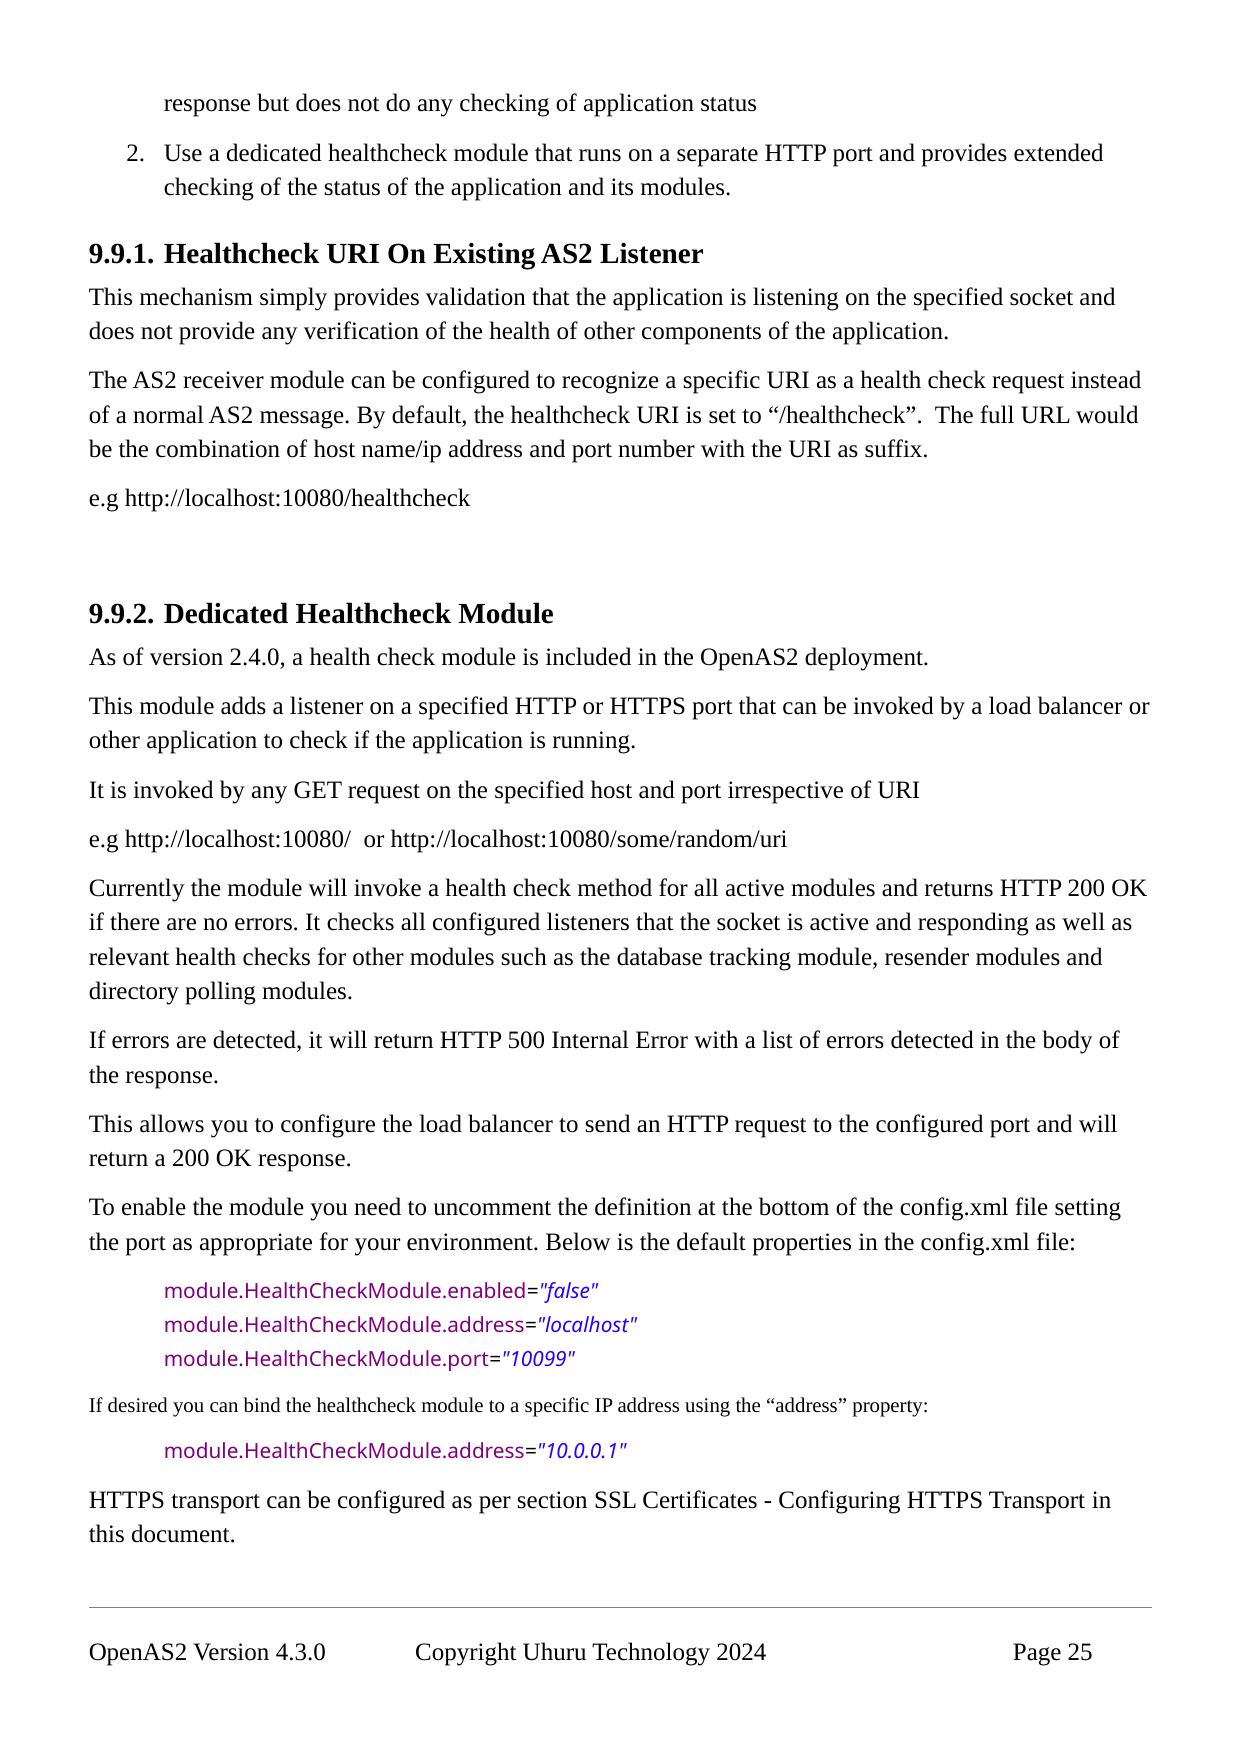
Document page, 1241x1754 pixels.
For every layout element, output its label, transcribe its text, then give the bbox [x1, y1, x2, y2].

text If errors are detected, it will return HTTP 500 Internal Error with a list of errors detected in the body of the response. [88, 1025, 1152, 1088]
text This allows you to configure the load balancer to send an HTTP request to the configured port and will return a 200 OK response. [88, 1109, 1152, 1172]
text module.HealthCheckModule.address="10.0.0.1" [163, 1436, 1152, 1464]
text As of version 2.4.0, a health check module is included in the OpenAS2 deployment. [88, 642, 1152, 671]
text This module adds a listener on a specified HTTP or HTTPS port that can be invoked by a load balancer or other application to check if the application is running. [88, 691, 1152, 754]
text e.g http://localhost:10080/ or http://localhost:10080/some/random/uri [88, 824, 1152, 852]
text module.HealthCheckModule.enabled="false" [163, 1276, 1152, 1304]
list response but does not do any checking of application status [126, 88, 1152, 117]
text This mechanism simply provides validation that the application is listening on the specified socket and does not provide any verification of the health of other components of the application. [88, 282, 1152, 345]
subtitle Healthcheck URI On Existing AS2 Listener [88, 236, 1152, 269]
text To enable the module you need to uncomment the definition at the bottom of the config.xml file setting the port as appropriate for your environment. Below is the default properties in the config.xml file: [88, 1192, 1152, 1256]
text It is invoked by any GET request on the specified host and port irrespective of URI [88, 775, 1152, 803]
text e.g http://localhost:10080/healthcheck [88, 483, 1152, 512]
subtitle Dedicated Healthcheck Module [88, 596, 1152, 629]
text The AS2 receiver module can be configured to recognize a specific URI as a health check request instead of a normal AS2 message. By default, the healthcheck URI is set to “/healthcheck”. The full URL would be the combination of host name/ip address and port number with the URI as suffix. [88, 365, 1152, 463]
text module.HealthCheckModule.address="localhost" [163, 1310, 1152, 1338]
list Use a dedicated healthcheck module that runs on a separate HTTP port and provides extended checking of the status of the application and its modules. [126, 138, 1152, 201]
text module.HealthCheckModule.port="10099" [163, 1344, 1152, 1372]
text HTTPS transport can be configured as per section SSL Certificates - Configuring HTTPS Transport in this document. [88, 1485, 1152, 1548]
text Currently the module will invoke a health check method for all active modules and returns HTTP 200 OK if there are no errors. It checks all configured listeners that the socket is active and responding as well as relevant health checks for other modules such as the database tracking module, resender modules and directory polling modules. [88, 873, 1152, 1005]
